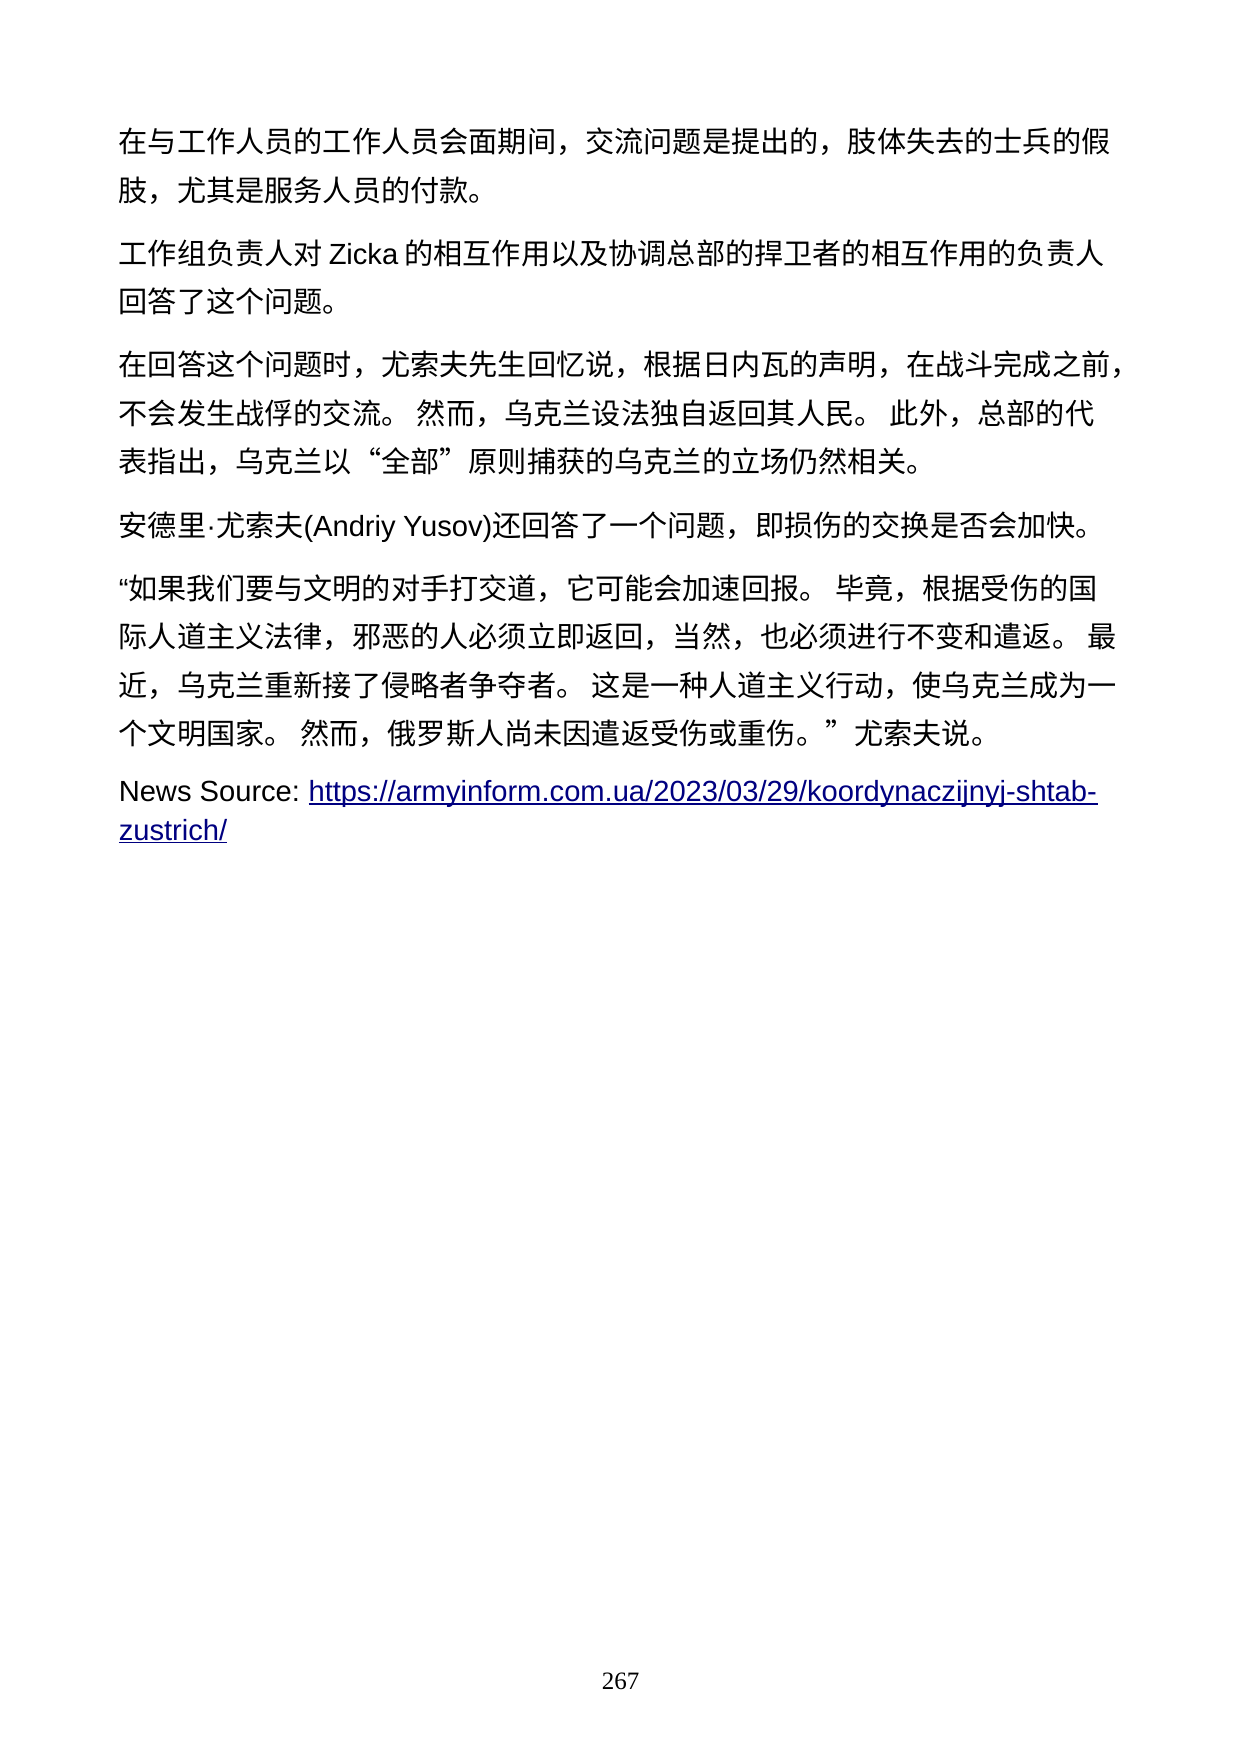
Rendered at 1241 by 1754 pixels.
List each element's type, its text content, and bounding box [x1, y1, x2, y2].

text 安德里·尤索夫(Andriy Yusov)还回答了一个问题，即损伤的交换是否会加快。 [118, 502, 1122, 544]
text 工作组负责人对Zicka的相互作用以及协调总部的捍卫者的相互作用的负责人回答了这个问题。 [118, 230, 1122, 321]
text “如果我们要与文明的对手打交道，它可能会加速回报。 毕竟，根据受伤的国际人道主义法律，邪恶的人必须立即返回，当然，也必须进行不变和遣返。 最近，乌克兰重新接了侵略者争夺者。 这是一种人道主义行动，使乌克兰成为一个文明国家。 然而，俄罗斯人尚未因遣返受伤或重伤。”尤索夫说。 [118, 565, 1122, 753]
text 在回答这个问题时，尤索夫先生回忆说，根据日内瓦的声明，在战斗完成之前，不会发生战俘的交流。 然而，乌克兰设法独自返回其人民。 此外，总部的代表指出，乌克兰以“全部”原则捕获的乌克兰的立场仍然相关。 [118, 342, 1122, 481]
text News Source: https://armyinform.com.ua/2023/03/29/koordynaczijnyj-shtab-zustrich/ [118, 774, 1122, 846]
text 在与工作人员的工作人员会面期间，交流问题是提出的，肢体失去的士兵的假肢，尤其是服务人员的付款。 [118, 118, 1122, 209]
